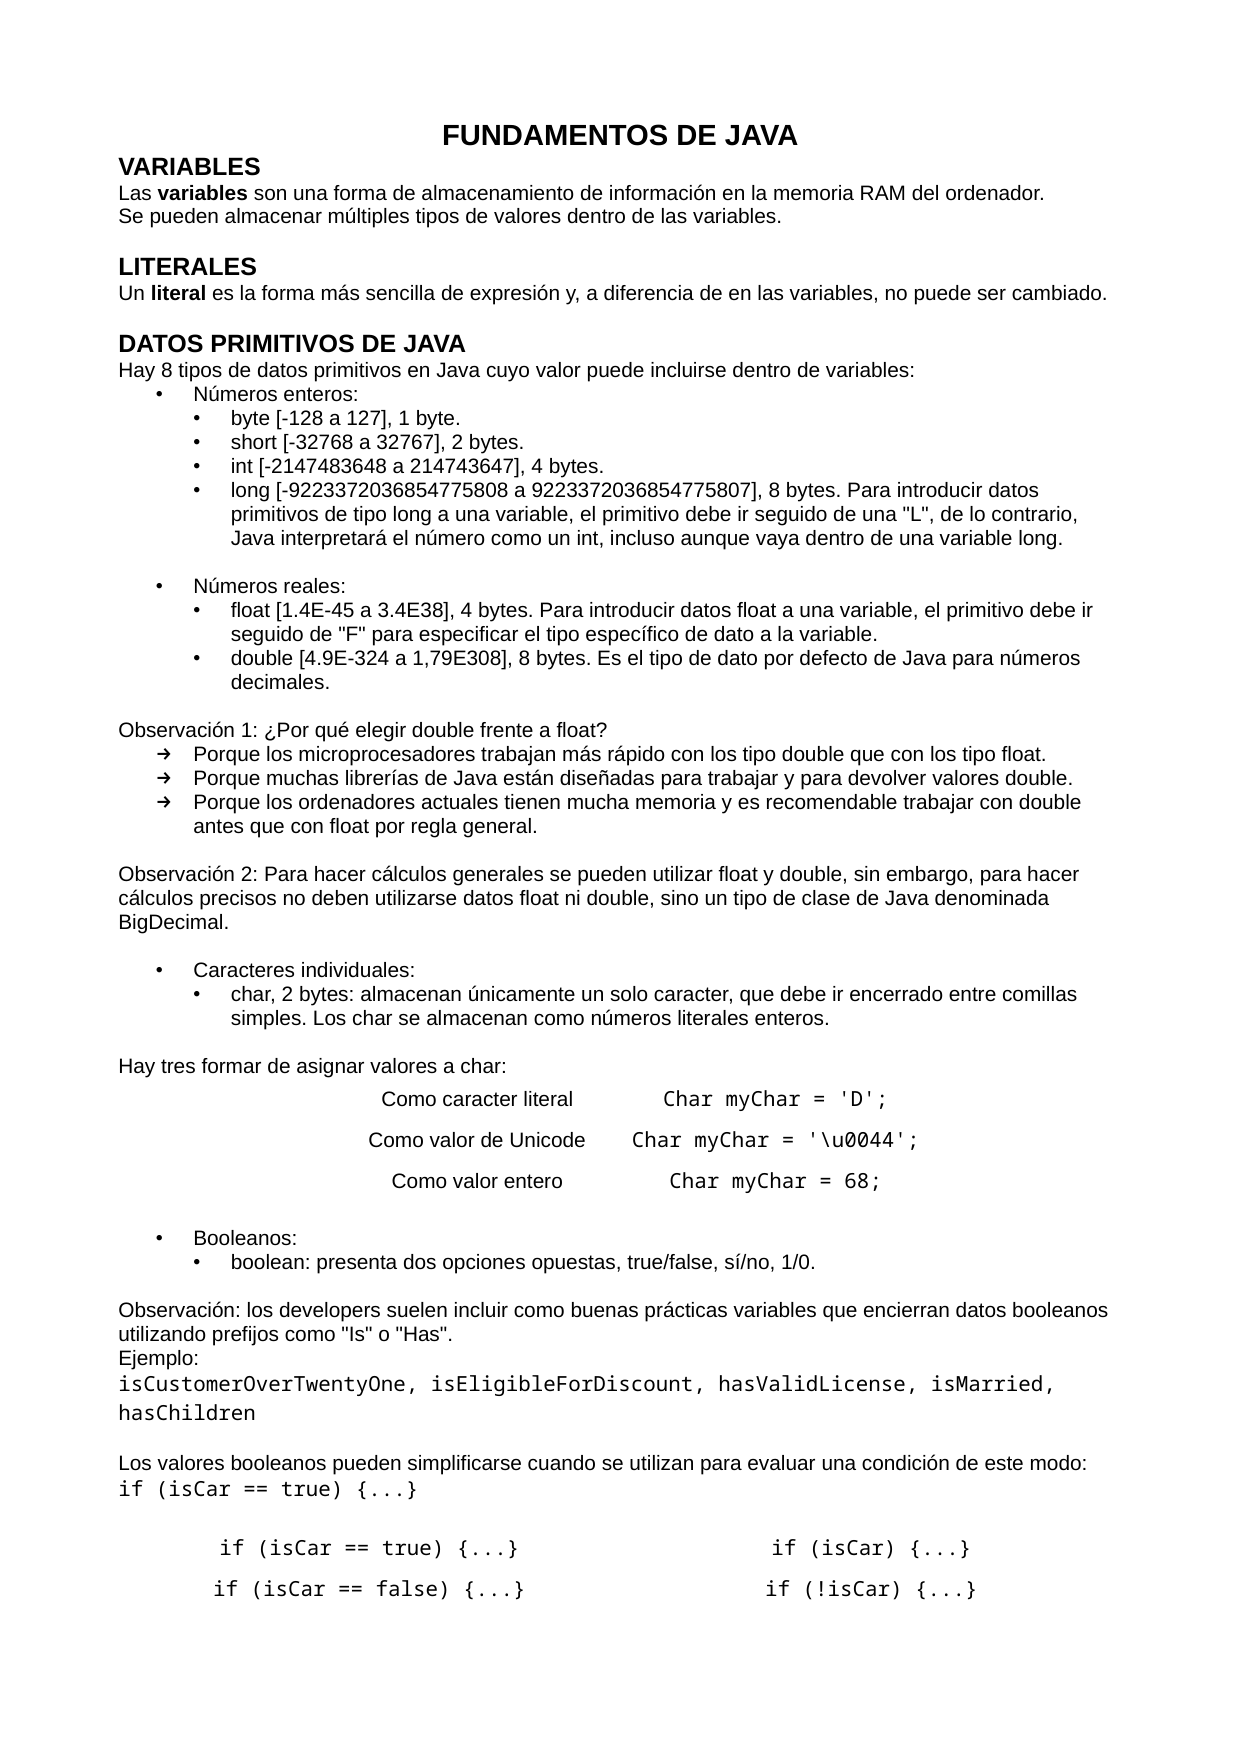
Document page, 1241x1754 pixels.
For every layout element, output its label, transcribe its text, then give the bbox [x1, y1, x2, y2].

list Números enteros: [156, 382, 1122, 406]
list short [-32768 a 32767], 2 bytes. [193, 430, 1122, 454]
text Ejemplo: [118, 1346, 1122, 1369]
text VARIABLES [118, 152, 1122, 180]
list Porque muchas librerías de Java están diseñadas para trabajar y para devolver valores double. [156, 766, 1122, 790]
list int [-2147483648 a 214743647], 4 bytes. [193, 454, 1122, 478]
table_cell if (isCar == false) {...} [119, 1569, 619, 1609]
list Porque los ordenadores actuales tienen mucha memoria y es recomendable trabajar con double antes que con float por regla general. [156, 790, 1122, 838]
text FUNDAMENTOS DE JAVA [118, 118, 1122, 152]
text LITERALES [118, 252, 1122, 281]
table_cell Char myChar = '\u0044'; [621, 1120, 930, 1160]
table_header Char myChar = 'D'; [621, 1079, 930, 1119]
list long [-9223372036854775808 a 9223372036854775807], 8 bytes. Para introducir datos primitivos de tipo long a una variable, el primitivo debe ir seguido de una "L", de lo contrario, Java interpretará el número como un int, incluso aunque vaya dentro de una variable long. [193, 478, 1122, 550]
list float [1.4E-45 a 3.4E38], 4 bytes. Para introducir datos float a una variable, el primitivo debe ir seguido de "F" para especificar el tipo específico de dato a la variable. [193, 598, 1122, 646]
text Observación 2: Para hacer cálculos generales se pueden utilizar float y double, sin embargo, para hacer cálculos precisos no deben utilizarse datos float ni double, sino un tipo de clase de Java denominada BigDecimal. [118, 862, 1122, 934]
text Hay tres formar de asignar valores a char: [118, 1054, 1122, 1078]
table_cell Char myChar = 68; [621, 1161, 930, 1201]
text if (isCar == true) {...} [118, 1474, 1122, 1503]
list boolean: presenta dos opciones opuestas, true/false, sí/no, 1/0. [193, 1250, 1122, 1274]
text Observación 1: ¿Por qué elegir double frente a float? [118, 718, 1122, 742]
text isCustomerOverTwentyOne, isEligibleForDiscount, hasValidLicense, isMarried, hasChildren [118, 1369, 1122, 1426]
table_header Como caracter literal [334, 1079, 620, 1119]
text Las variables son una forma de almacenamiento de información en la memoria RAM del ordenador. [118, 180, 1122, 204]
text Los valores booleanos pueden simplificarse cuando se utilizan para evaluar una condición de este modo: [118, 1450, 1122, 1474]
list Caracteres individuales: [156, 958, 1122, 982]
list char, 2 bytes: almacenan únicamente un solo caracter, que debe ir encerrado entre comillas simples. Los char se almacenan como números literales enteros. [193, 982, 1122, 1030]
text Hay 8 tipos de datos primitivos en Java cuyo valor puede incluirse dentro de variables: [118, 358, 1122, 382]
list Porque los microprocesadores trabajan más rápido con los tipo double que con los tipo float. [156, 742, 1122, 766]
table_header if (isCar) {...} [621, 1528, 1122, 1568]
list byte [-128 a 127], 1 byte. [193, 406, 1122, 430]
table_cell Como valor entero [334, 1161, 620, 1201]
table_header if (isCar == true) {...} [119, 1528, 619, 1568]
table_cell if (!isCar) {...} [621, 1569, 1122, 1609]
text DATOS PRIMITIVOS DE JAVA [118, 329, 1122, 358]
text Se pueden almacenar múltiples tipos de valores dentro de las variables. [118, 204, 1122, 228]
list Números reales: [156, 574, 1122, 598]
list Booleanos: [156, 1226, 1122, 1250]
text Observación: los developers suelen incluir como buenas prácticas variables que encierran datos booleanos utilizando prefijos como "Is" o "Has". [118, 1298, 1122, 1346]
list double [4.9E-324 a 1,79E308], 8 bytes. Es el tipo de dato por defecto de Java para números decimales. [193, 646, 1122, 694]
text Un literal es la forma más sencilla de expresión y, a diferencia de en las variables, no puede ser cambiado. [118, 281, 1122, 305]
table_cell Como valor de Unicode [334, 1120, 620, 1160]
